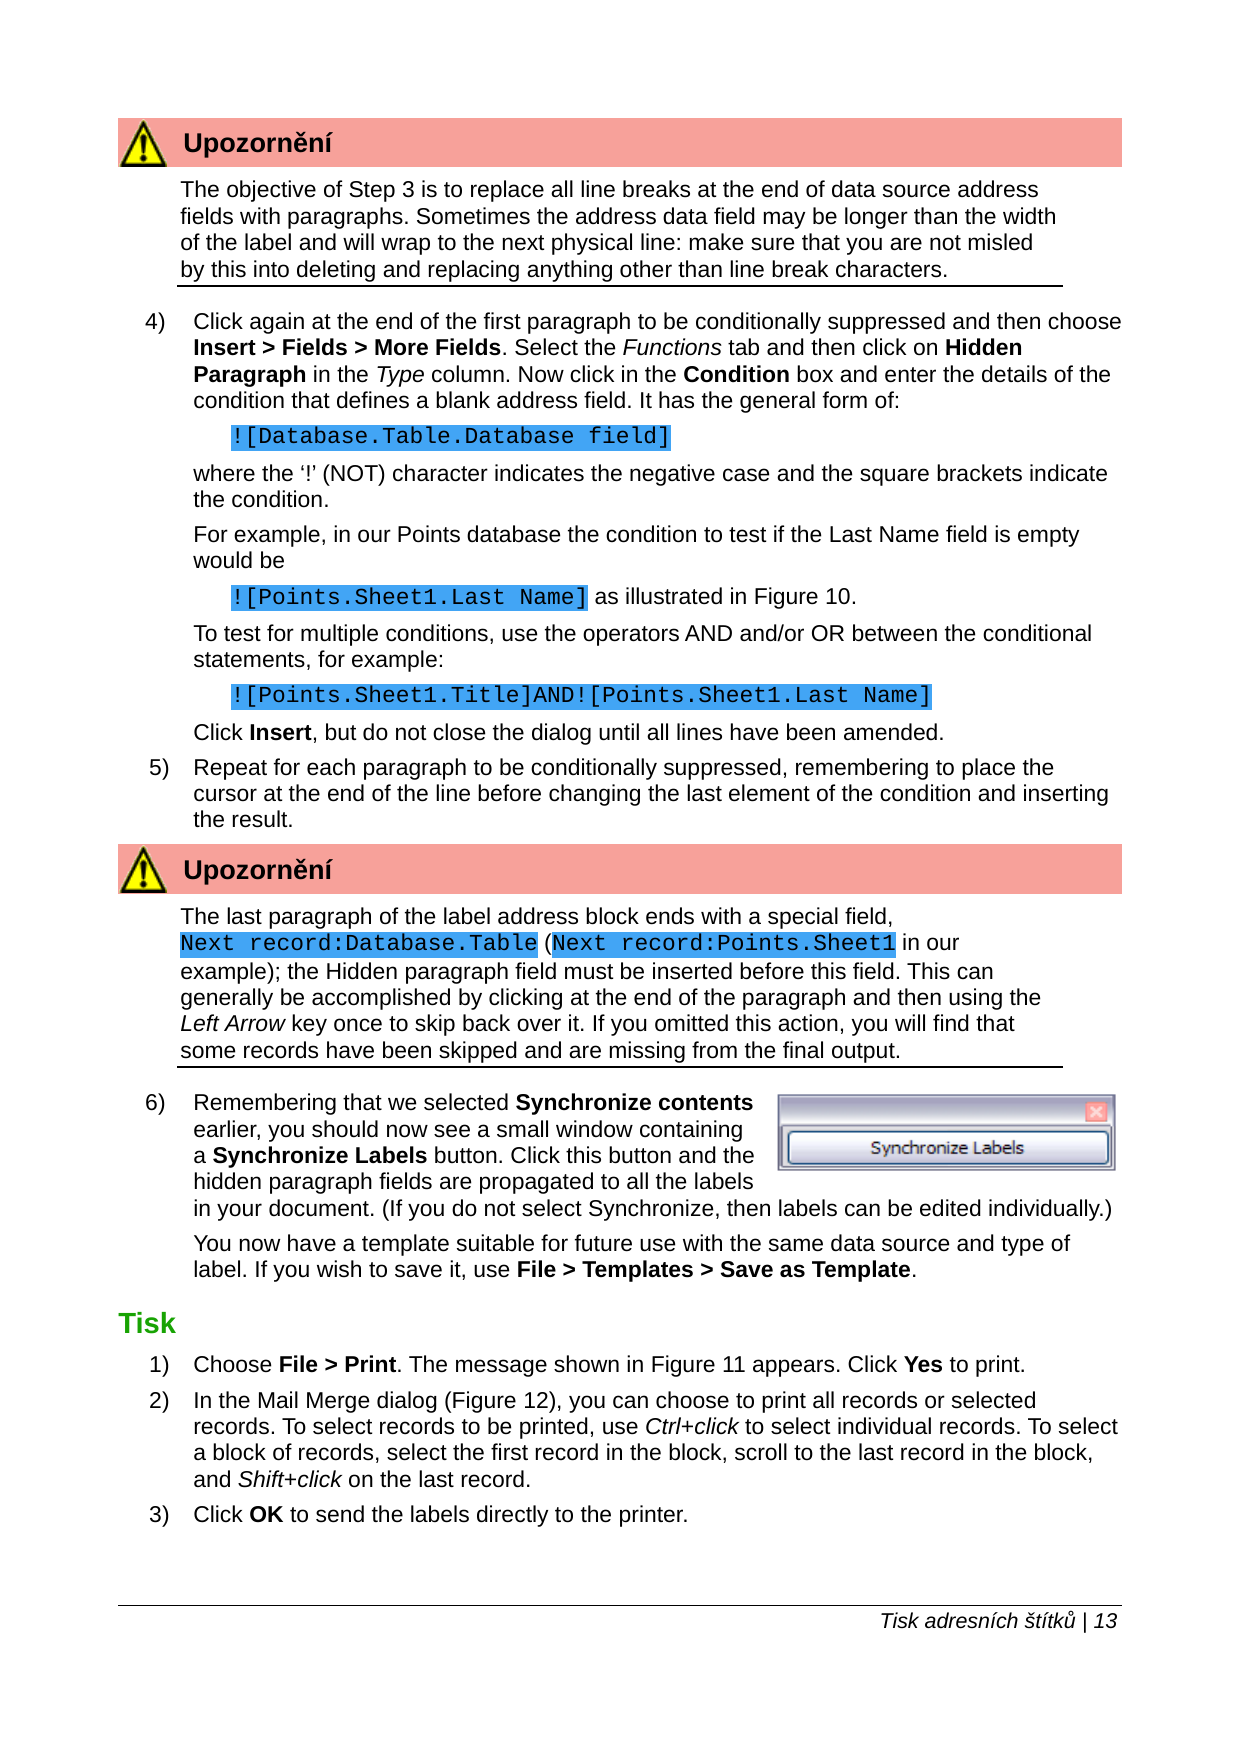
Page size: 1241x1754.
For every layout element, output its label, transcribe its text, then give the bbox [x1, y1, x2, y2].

list You now have a template suitable for future use with the same data source and type of label. If you wish to save it, use File > Templates > Save as Template. [193, 1230, 1122, 1282]
subtitle Upozornění [118, 844, 1122, 894]
list ![Database.Table.Database field] [193, 422, 1122, 451]
picture [773, 1090, 1121, 1177]
list Repeat for each paragraph to be conditionally suppressed, remembering to place the cursor at the end of the line before changing the last element of the condition and inserting the result. [169, 754, 1122, 833]
text The objective of Step 3 is to replace all line breaks at the end of data source address fields with paragraphs. Sometimes the address data field may be longer than the width of the label and will wrap to the next physical line: make sure that you are not misled by this into deleting and replacing anything other than line break characters. [177, 173, 1063, 285]
subtitle Upozornění [118, 118, 1122, 167]
picture [119, 845, 167, 893]
list For example, in our Points database the condition to test if the Last Name field is empty would be [193, 521, 1122, 574]
list ![Points.Sheet1.Title]AND![Points.Sheet1.Last Name] [193, 681, 1122, 710]
picture [119, 119, 167, 167]
list ![Points.Sheet1.Last Name] as illustrated in Figure 10. [193, 583, 1122, 611]
list In the Mail Merge dialog (Figure 12), you can choose to print all records or selected records. To select records to be printed, use Ctrl+click to select individual records. To select a block of records, select the first record in the block, scroll to the last record in the block, and Shift+click on the last record. [169, 1387, 1122, 1492]
list where the ‘!’ (NOT) character indicates the negative case and the square brackets indicate the condition. [193, 459, 1122, 512]
text The last paragraph of the label address block ends with a special field, Next record:Database.Table (Next record:Points.Sheet1 in our example); the Hidden paragraph field must be inserted before this field. This can generally be accomplished by clicking at the end of the paragraph and then using the Left Arrow key once to skip back over it. If you omitted this action, you will find that some records have been skipped and are missing from the final output. [177, 900, 1063, 1066]
list Choose File > Print. The message shown in Figure 11 appears. Click Yes to print. [169, 1351, 1122, 1378]
list Click again at the end of the first paragraph to be conditionally suppressed and then choose Insert > Fields > More Fields. Select the Functions tab and then click on Hidden Paragraph in the Type column. Now click in the Condition box and enter the details of the condition that defines a blank address field. It has the general form of: [165, 308, 1122, 413]
list Click OK to send the labels directly to the printer. [169, 1501, 1122, 1527]
list Click Insert, but do not close the dialog until all lines have been amended. [193, 718, 1122, 745]
list Remembering that we selected Synchronize contents earlier, you should now see a small window containing a Synchronize Labels button. Click this button and the hidden paragraph fields are propagated to all the labels in your document. (If you do not select Synchronize, then labels can be edited individually.) [165, 1089, 1122, 1221]
list To test for multiple conditions, use the operators AND and/or OR between the conditional statements, for example: [193, 620, 1122, 672]
subtitle Tisk [118, 1306, 1122, 1340]
